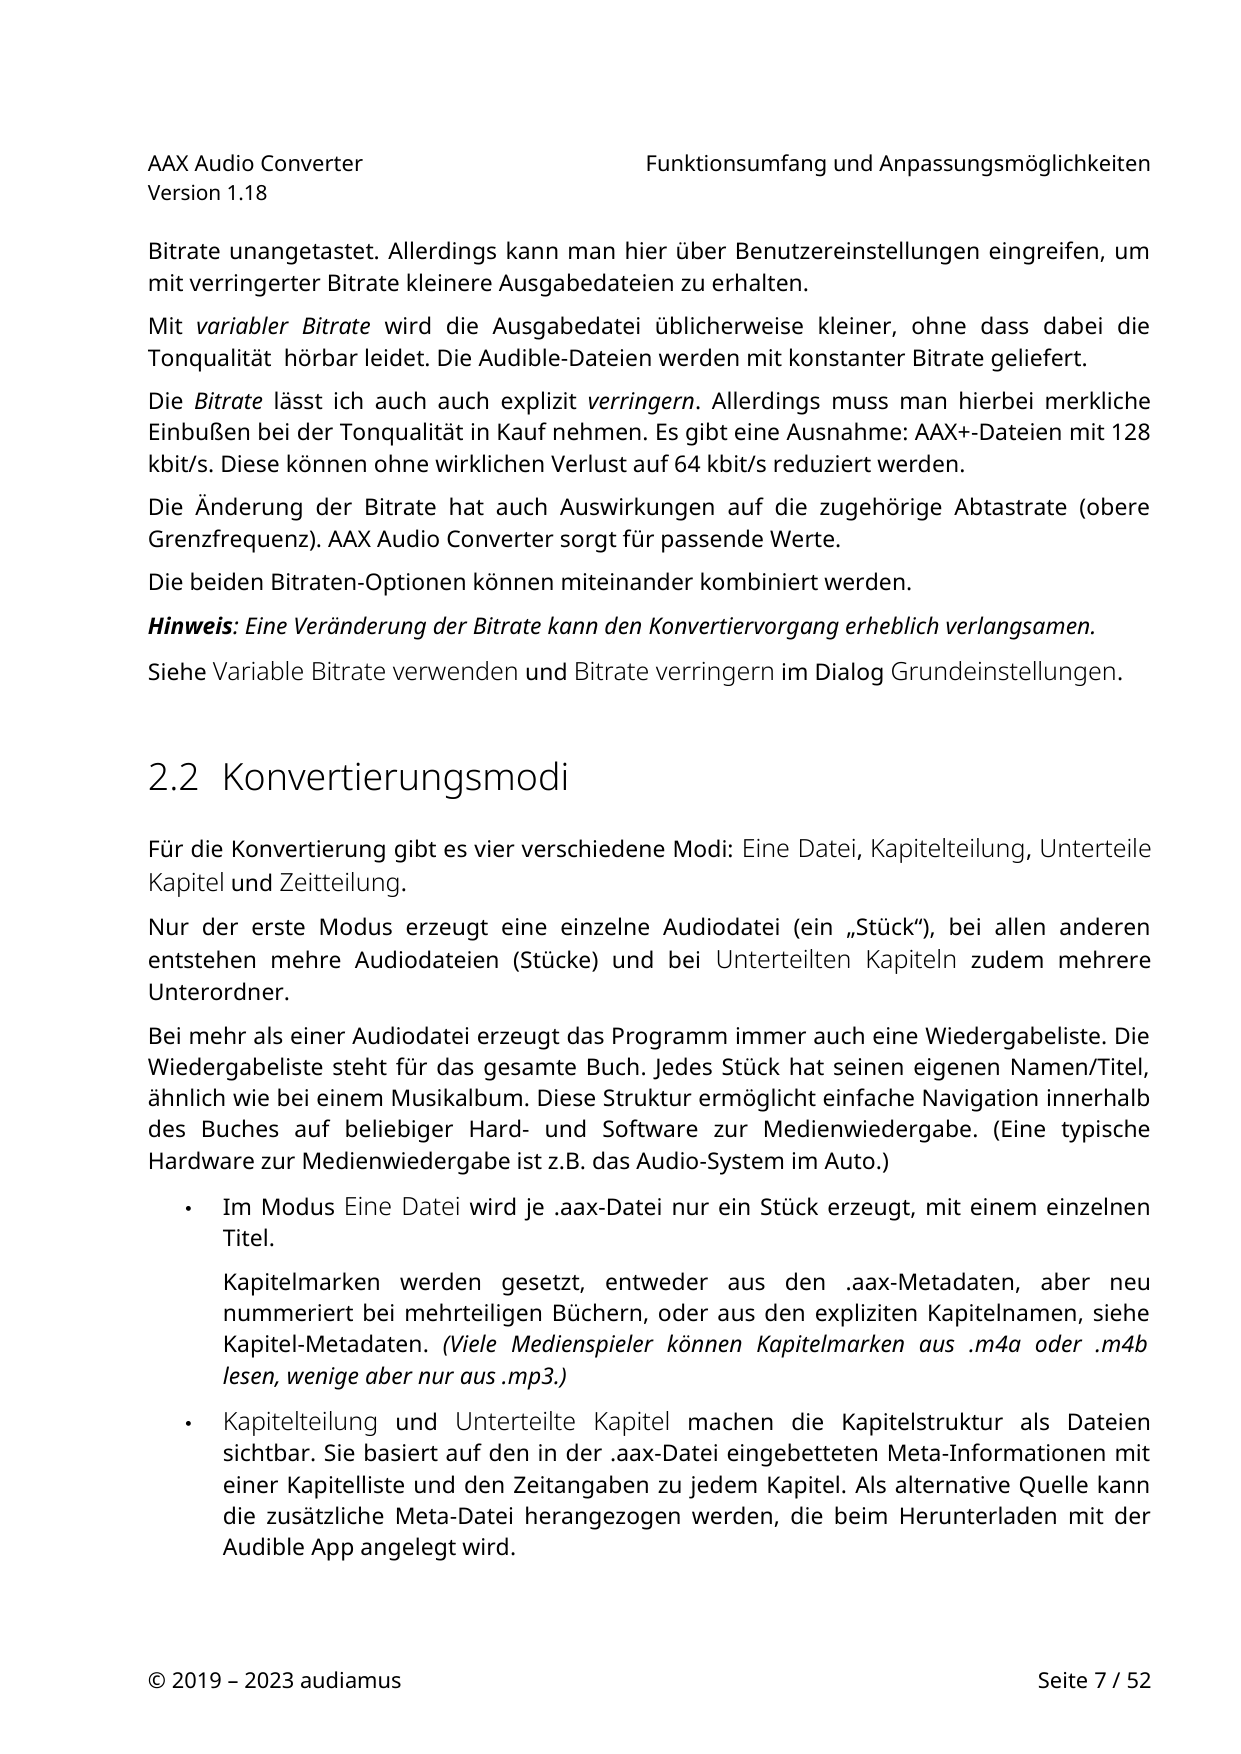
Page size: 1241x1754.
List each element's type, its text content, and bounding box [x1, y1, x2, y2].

text Siehe Variable Bitrate verwenden und Bitrate verringern im Dialog Grundeinstellungen. [148, 653, 1152, 687]
list Kapitelmarken werden gesetzt, entweder aus den .aax-Metadaten, aber neu nummeriert bei mehrteiligen Büchern, oder aus den expliziten Kapitelnamen, siehe Kapitel-Metadaten. (Viele Medienspieler können Kapitelmarken aus .m4a oder .m4b lesen, wenige aber nur aus .mp3.) [185, 1266, 1152, 1391]
text Mit variabler Bitrate wird die Ausgabedatei üblicherweise kleiner, ohne dass dabei die Tonqualität hörbar leidet. Die Audible-Dateien werden mit konstanter Bitrate geliefert. [148, 310, 1152, 373]
list Im Modus Eine Datei wird je .aax-Datei nur ein Stück erzeugt, mit einem einzelnen Titel. [185, 1188, 1152, 1253]
text Bitrate unangetastet. Allerdings kann man hier über Benutzereinstellungen eingreifen, um mit verringerter Bitrate kleinere Ausgabedateien zu erhalten. [148, 235, 1152, 298]
text Die beiden Bitraten-Optionen können miteinander kombiniert werden. [148, 566, 1152, 597]
list Kapitelteilung und Unterteilte Kapitel machen die Kapitelstruktur als Dateien sichtbar. Sie basiert auf den in der .aax-Datei eingebetteten Meta-Informationen mit einer Kapitelliste und den Zeitangaben zu jedem Kapitel. Als alternative Quelle kann die zusätzliche Meta-Datei herangezogen werden, die beim Herunterladen mit der Audible App angelegt wird. [185, 1403, 1152, 1562]
text Nur der erste Modus erzeugt eine einzelne Audiodatei (ein „Stück“), bei allen anderen entstehen mehre Audiodateien (Stücke) und bei Unterteilten Kapiteln zudem mehrere Unterordner. [148, 911, 1152, 1007]
text Die Bitrate lässt ich auch auch explizit verringern. Allerdings muss man hierbei merkliche Einbußen bei der Tonqualität in Kauf nehmen. Es gibt eine Ausnahme: AAX+-Dateien mit 128 kbit/s. Diese können ohne wirklichen Verlust auf 64 kbit/s reduziert werden. [148, 385, 1152, 479]
text Bei mehr als einer Audiodatei erzeugt das Programm immer auch eine Wiedergabeliste. Die Wiedergabeliste steht für das gesamte Buch. Jedes Stück hat seinen eigenen Namen/Titel, ähnlich wie bei einem Musikalbum. Diese Struktur ermöglicht einfache Navigation innerhalb des Buches auf beliebiger Hard- und Software zur Medienwiedergabe. (Eine typische Hardware zur Medienwiedergabe ist z.B. das Audio-System im Auto.) [148, 1020, 1152, 1176]
text Für die Konvertierung gibt es vier verschiedene Modi: Eine Datei, Kapitelteilung, Unterteile Kapitel und Zeitteilung. [148, 831, 1152, 898]
subtitle Konvertierungsmodi [148, 750, 1152, 801]
text Hinweis: Eine Veränderung der Bitrate kann den Konvertiervorgang erheblich verlangsamen. [148, 610, 1152, 641]
text Die Änderung der Bitrate hat auch Auswirkungen auf die zugehörige Abtastrate (obere Grenzfrequenz). AAX Audio Converter sorgt für passende Werte. [148, 491, 1152, 554]
